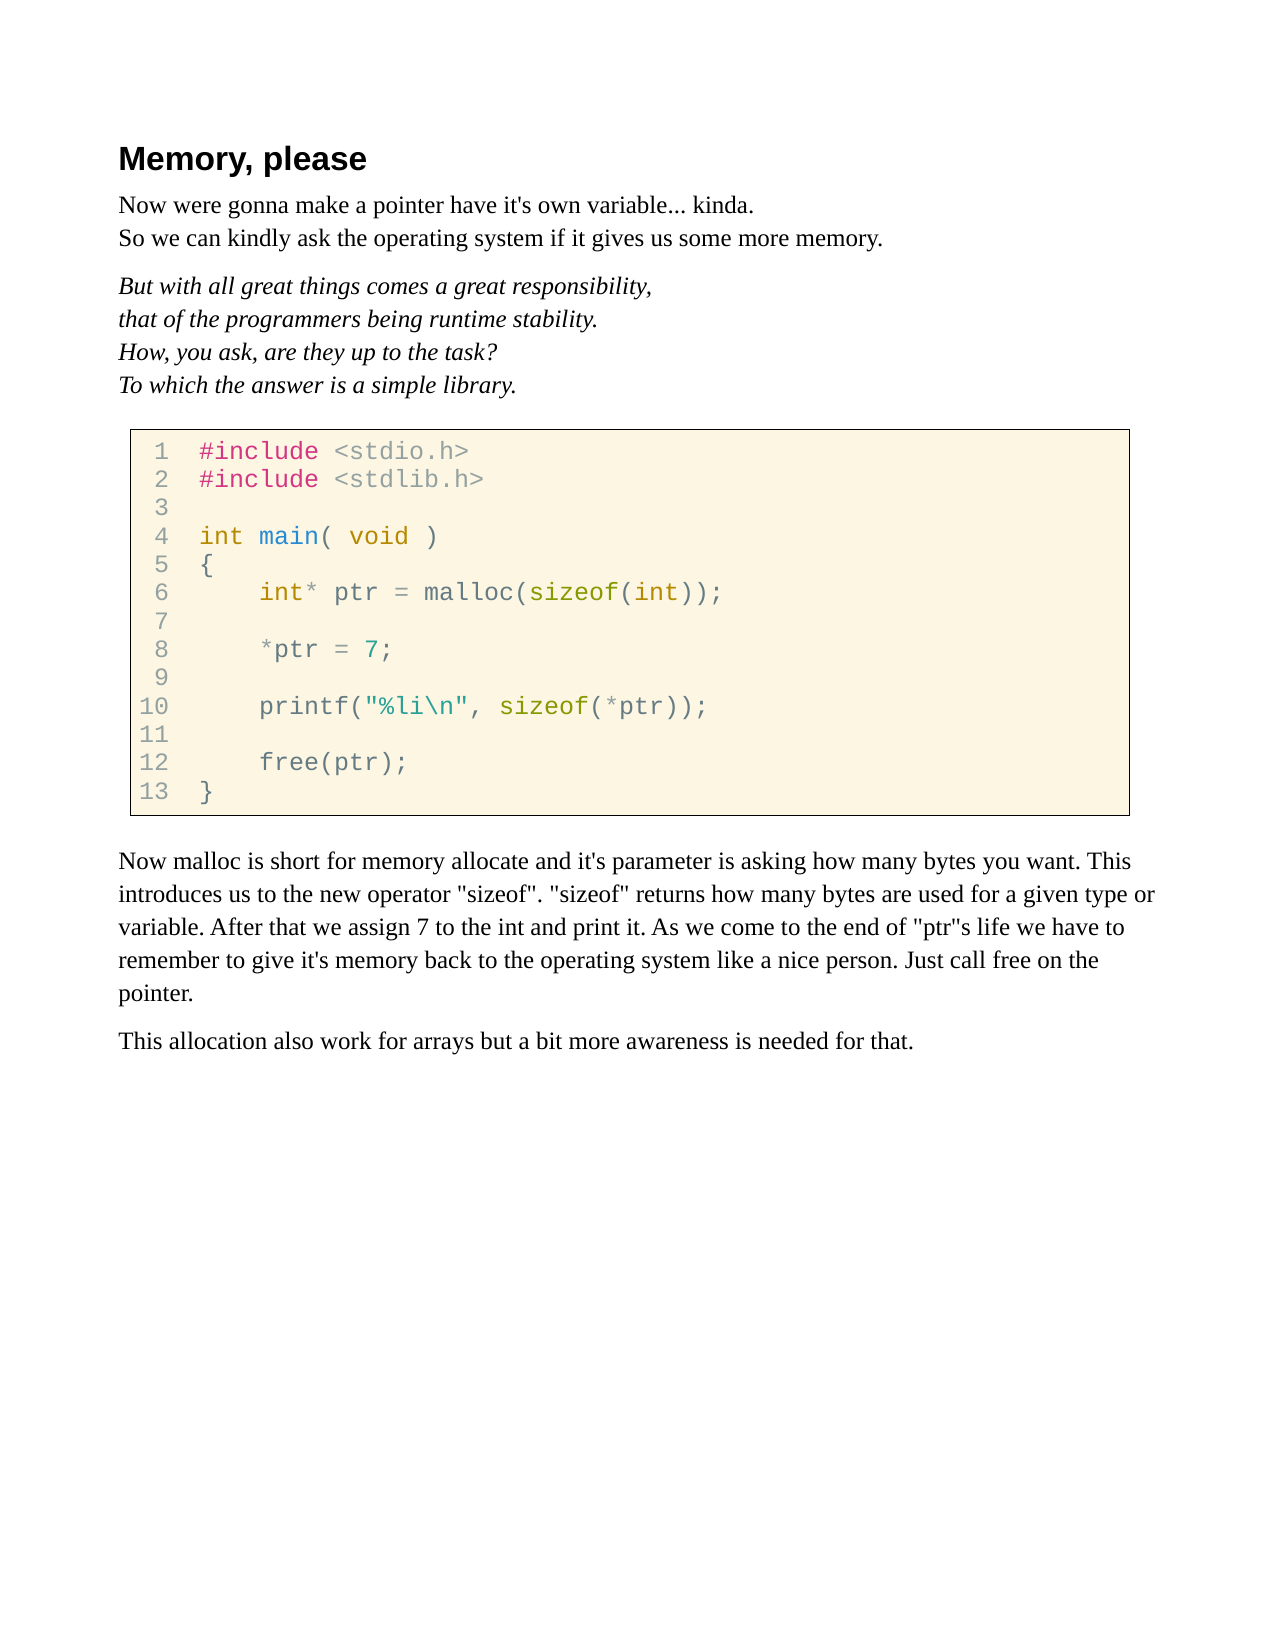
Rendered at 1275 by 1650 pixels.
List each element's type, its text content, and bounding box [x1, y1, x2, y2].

text 2 #include <stdlib.h> [139, 467, 1120, 495]
text 6 int* ptr = malloc(sizeof(int)); [139, 580, 1120, 608]
subtitle Memory, please [118, 139, 1157, 178]
text 3 [139, 495, 1120, 523]
text 11 [139, 722, 1120, 750]
text Now were gonna make a pointer have it's own variable... kinda. So we can kindly ask the operating system if it gives us some more memory. [118, 190, 1157, 252]
text 13 } [139, 778, 1120, 807]
text This allocation also work for arrays but a bit more awareness is needed for that. [118, 1026, 1157, 1055]
text 8 *ptr = 7; [139, 637, 1120, 665]
text 7 [139, 608, 1120, 637]
text 12 free(ptr); [139, 750, 1120, 778]
text 4 int main( void ) [139, 523, 1120, 552]
text 10 printf("%li\n", sizeof(*ptr)); [139, 693, 1120, 722]
text 1 #include <stdio.h> [139, 438, 1120, 467]
text But with all great things comes a great responsibility, that of the programmers being runtime stability. How, you ask, are they up to the task? To which the answer is a simple library. [118, 271, 1157, 398]
text 9 [139, 665, 1120, 693]
text Now malloc is short for memory allocate and it's parameter is asking how many bytes you want. This introduces us to the new operator "sizeof". "sizeof" returns how many bytes are used for a given type or variable. After that we assign 7 to the int and print it. As we come to the end of "ptr"s life we have to remember to give it's memory back to the operating system like a nice person. Just call free on the pointer. [118, 846, 1157, 1007]
text 5 { [139, 552, 1120, 580]
